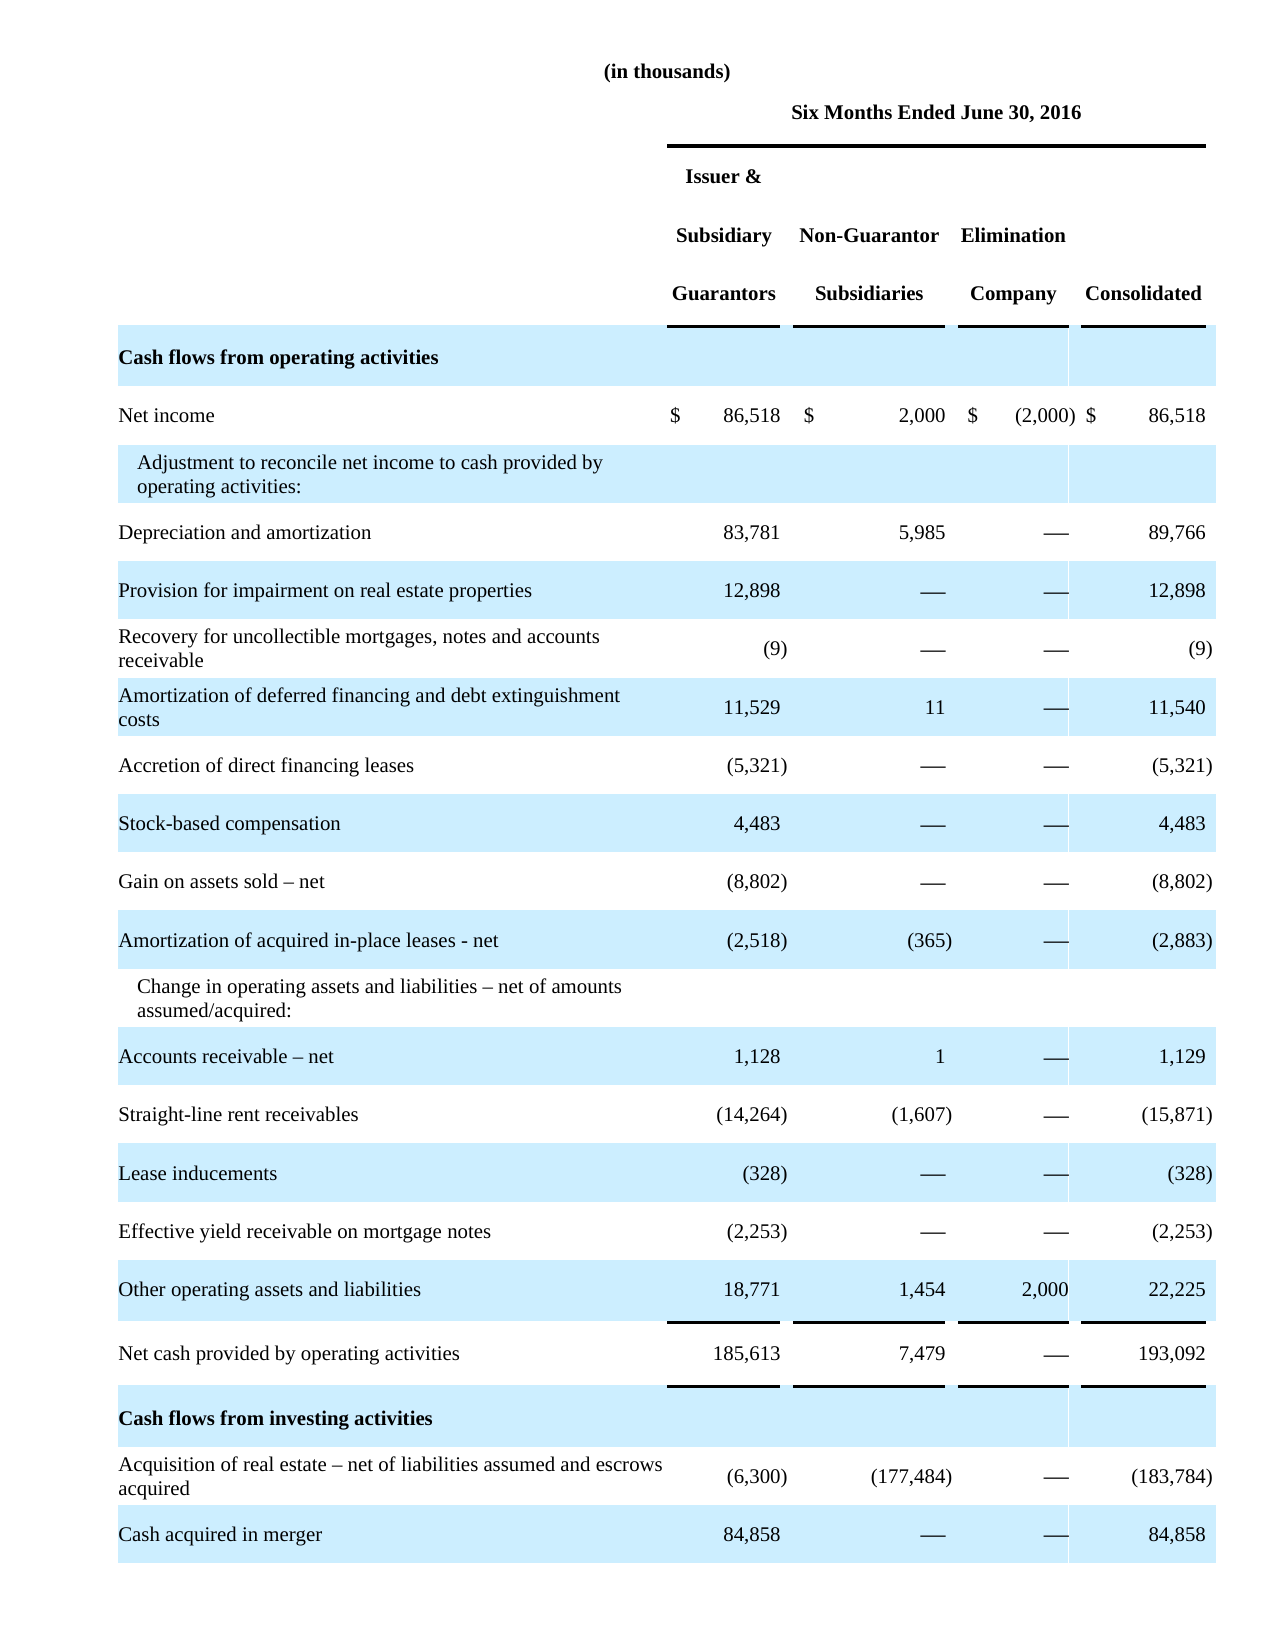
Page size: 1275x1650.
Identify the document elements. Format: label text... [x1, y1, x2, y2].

table_cell [780, 503, 791, 561]
table_cell 84,858 [680, 1505, 780, 1563]
table_cell [945, 678, 956, 736]
table_cell Subsidiary [667, 206, 780, 264]
table_cell 84,858 [1096, 1505, 1206, 1563]
table_cell (9 [680, 619, 780, 677]
table_cell [780, 206, 791, 264]
table_cell [945, 445, 956, 503]
table_cell ) [780, 910, 791, 969]
table_cell [958, 148, 1068, 206]
table_cell [958, 736, 978, 794]
table_cell [780, 1321, 791, 1385]
table_cell [1081, 1143, 1096, 1202]
table_cell [814, 328, 945, 386]
table_cell Lease inducements [118, 1143, 665, 1202]
table_cell [1069, 561, 1079, 619]
table_cell [1081, 1085, 1096, 1143]
table_cell [793, 1143, 814, 1202]
table_cell $ [1081, 386, 1096, 444]
table_cell — [978, 1027, 1068, 1085]
table_cell [1069, 206, 1079, 264]
table_cell [958, 1447, 978, 1505]
table_cell [1206, 1385, 1216, 1447]
table_cell [945, 1027, 956, 1085]
table_cell [780, 561, 791, 619]
table_cell [1096, 969, 1206, 1027]
table_cell [1206, 206, 1216, 264]
table_cell [667, 852, 680, 910]
table_cell [1069, 1505, 1079, 1563]
table_cell 4,483 [1096, 794, 1206, 852]
table_cell [793, 852, 814, 910]
table_cell [1206, 678, 1216, 736]
table_cell [1069, 910, 1079, 969]
table_cell [1081, 736, 1096, 794]
table_cell [667, 1085, 680, 1143]
table_cell Net cash provided by operating activities [118, 1321, 665, 1385]
table_cell 11,529 [680, 678, 780, 736]
table_cell [667, 1202, 680, 1260]
table_cell — [978, 794, 1068, 852]
table_cell ) [780, 1202, 791, 1260]
table_cell [1081, 1260, 1096, 1321]
table_cell [814, 1388, 945, 1447]
table_cell Elimination [958, 206, 1068, 264]
table_cell [1069, 1447, 1079, 1505]
table_cell [1069, 678, 1079, 736]
table_cell [780, 794, 791, 852]
table_cell [1081, 1027, 1096, 1085]
table_cell ) [1206, 910, 1216, 969]
table_cell [780, 1385, 791, 1447]
table_cell [945, 1143, 956, 1202]
table_cell [1081, 910, 1096, 969]
table_cell [667, 969, 680, 1027]
table_cell 193,092 [1096, 1324, 1206, 1385]
table_cell — [978, 678, 1068, 736]
table_cell Accretion of direct financing leases [118, 736, 665, 794]
table_cell [793, 1260, 814, 1321]
table_cell ) [1206, 619, 1216, 677]
table_cell [1081, 969, 1096, 1027]
table_cell (6,300 [680, 1447, 780, 1505]
table_cell $ [793, 386, 814, 444]
table_cell 1,128 [680, 1027, 780, 1085]
table_cell ) [945, 910, 956, 969]
table_cell $ [667, 386, 680, 444]
table_cell [1069, 619, 1079, 677]
table_cell (177,484 [814, 1447, 945, 1505]
table_cell 5,985 [814, 503, 945, 561]
table_cell (2,253 [1096, 1202, 1206, 1260]
table_cell [667, 328, 680, 386]
table_cell [780, 325, 791, 386]
table_cell [1206, 503, 1216, 561]
table_cell [793, 328, 814, 386]
table_cell ) [1206, 1085, 1216, 1143]
table_cell [780, 386, 791, 444]
table_cell Net income [118, 386, 665, 444]
table_cell (183,784 [1096, 1447, 1206, 1505]
table_cell Gain on assets sold – net [118, 852, 665, 910]
table_cell [945, 1202, 956, 1260]
table_cell [814, 445, 945, 503]
table_cell 185,613 [680, 1324, 780, 1385]
table_cell 7,479 [814, 1324, 945, 1385]
table_cell [958, 1085, 978, 1143]
table_cell [680, 1388, 780, 1447]
table_cell [667, 1388, 680, 1447]
table_cell ) [780, 736, 791, 794]
table_cell [945, 852, 956, 910]
table_cell [814, 969, 945, 1027]
table_cell — [978, 852, 1068, 910]
table_cell [945, 325, 956, 386]
table_cell Accounts receivable – net [118, 1027, 665, 1085]
table_cell [1081, 794, 1096, 852]
table_cell [667, 1505, 680, 1563]
table_cell Straight-line rent receivables [118, 1085, 665, 1143]
table_cell [1069, 794, 1079, 852]
table_cell [793, 969, 814, 1027]
table_cell ) [780, 1085, 791, 1143]
table_cell — [978, 1447, 1068, 1505]
table_cell [978, 1388, 1068, 1447]
table_cell 86,518 [1096, 386, 1206, 444]
table_cell [1206, 1260, 1216, 1321]
table_cell [945, 1321, 956, 1385]
table_cell Other operating assets and liabilities [118, 1260, 665, 1321]
table_cell [1069, 148, 1079, 206]
table_cell [1081, 1447, 1096, 1505]
table_cell — [814, 736, 945, 794]
table_cell [1069, 1321, 1079, 1385]
table_cell [1096, 445, 1206, 503]
table_cell [667, 910, 680, 969]
table_cell [1081, 328, 1096, 386]
table_cell [667, 619, 680, 677]
table_cell [1069, 1027, 1079, 1085]
table_cell [1069, 736, 1079, 794]
table_cell [667, 503, 680, 561]
table_cell [945, 1385, 956, 1447]
table_cell ) [780, 1143, 791, 1202]
table_cell [958, 1505, 978, 1563]
table_cell — [978, 910, 1068, 969]
table_cell [667, 1260, 680, 1321]
table_cell [1069, 325, 1079, 386]
table_cell ) [1206, 1143, 1216, 1202]
table_cell 2,000 [978, 1260, 1068, 1321]
table_cell [958, 1202, 978, 1260]
table_cell 83,781 [680, 503, 780, 561]
table_cell — [978, 736, 1068, 794]
table_cell [680, 328, 780, 386]
table_cell Change in operating assets and liabilities – net of amounts assumed/acquired: [118, 969, 665, 1027]
table_cell [978, 445, 1068, 503]
table_cell [945, 1260, 956, 1321]
table_cell [1069, 969, 1079, 1027]
table_cell — [978, 561, 1068, 619]
table_cell [945, 619, 956, 677]
table_cell 2,000 [814, 386, 945, 444]
table_cell [945, 148, 956, 206]
table_cell Consolidated [1081, 264, 1206, 325]
table_cell [958, 852, 978, 910]
table_cell [958, 969, 978, 1027]
table_cell [958, 328, 978, 386]
table_cell (328 [680, 1143, 780, 1202]
table_cell [780, 445, 791, 503]
table_cell [793, 619, 814, 677]
table_cell [793, 148, 945, 206]
table_cell [1069, 1085, 1079, 1143]
table_cell [793, 1027, 814, 1085]
table_cell (2,253 [680, 1202, 780, 1260]
table_cell [958, 794, 978, 852]
table_cell [1081, 503, 1096, 561]
text (in thousands) [118, 59, 1216, 83]
table_cell [1206, 1505, 1216, 1563]
table_cell — [814, 794, 945, 852]
table_cell [793, 1324, 814, 1385]
table_cell 4,483 [680, 794, 780, 852]
table_cell [945, 1505, 956, 1563]
table_cell [1069, 1202, 1079, 1260]
table_cell [945, 736, 956, 794]
table_cell Effective yield receivable on mortgage notes [118, 1202, 665, 1260]
table_cell [958, 1143, 978, 1202]
table_cell (1,607 [814, 1085, 945, 1143]
table_cell [1206, 794, 1216, 852]
table_cell [793, 1388, 814, 1447]
table_cell (8,802 [680, 852, 780, 910]
table_cell [680, 445, 780, 503]
table_cell ) [780, 1447, 791, 1505]
table_cell 12,898 [1096, 561, 1206, 619]
table_cell — [814, 852, 945, 910]
table_cell — [978, 503, 1068, 561]
table_cell [118, 206, 665, 264]
table_cell [780, 148, 791, 206]
table_cell [118, 144, 665, 206]
table_cell Adjustment to reconcile net income to cash provided by operating activities: [118, 445, 665, 503]
table_cell [945, 386, 956, 444]
table_cell [1081, 619, 1096, 677]
table_cell — [814, 619, 945, 677]
table_cell — [814, 1505, 945, 1563]
table_cell [1081, 1202, 1096, 1260]
table_cell [978, 969, 1068, 1027]
table_cell [958, 619, 978, 677]
table_cell [780, 1505, 791, 1563]
table_cell [1206, 445, 1216, 503]
table_cell [793, 910, 814, 969]
table_cell [667, 561, 680, 619]
table_cell [945, 969, 956, 1027]
table_cell [793, 445, 814, 503]
table_cell [1206, 969, 1216, 1027]
table_cell 11,540 [1096, 678, 1206, 736]
table_cell [978, 328, 1068, 386]
table_cell Subsidiaries [793, 264, 945, 325]
table_cell (2,518 [680, 910, 780, 969]
table_cell — [978, 1143, 1068, 1202]
table_cell [1069, 264, 1079, 325]
table_cell 89,766 [1096, 503, 1206, 561]
table_cell (2,000 [978, 386, 1068, 444]
table_cell (15,871 [1096, 1085, 1206, 1143]
table_cell [1069, 445, 1079, 503]
table_cell Stock-based compensation [118, 794, 665, 852]
table_cell — [814, 561, 945, 619]
table_cell [958, 678, 978, 736]
table_cell [793, 1505, 814, 1563]
table_cell [958, 1027, 978, 1085]
table_cell [945, 264, 956, 325]
table_cell [1081, 445, 1096, 503]
table_header Six Months Ended June 30, 2016 [667, 83, 1206, 144]
table_cell [793, 503, 814, 561]
table_cell ) [780, 852, 791, 910]
table_cell [793, 1447, 814, 1505]
table_cell [793, 561, 814, 619]
table_cell ) [1206, 736, 1216, 794]
table_cell (5,321 [1096, 736, 1206, 794]
table_cell [793, 678, 814, 736]
table_cell [780, 264, 791, 325]
table_cell 11 [814, 678, 945, 736]
table_cell — [978, 1085, 1068, 1143]
table_cell — [978, 619, 1068, 677]
table_cell [1081, 678, 1096, 736]
table_cell 86,518 [680, 386, 780, 444]
table_cell [958, 503, 978, 561]
table_cell (328 [1096, 1143, 1206, 1202]
table_cell 18,771 [680, 1260, 780, 1321]
table_cell [958, 910, 978, 969]
table_cell ) [1206, 1447, 1216, 1505]
table_cell [1069, 1385, 1079, 1447]
table_cell Cash flows from investing activities [118, 1385, 665, 1447]
table_cell 1 [814, 1027, 945, 1085]
table_cell [667, 1143, 680, 1202]
table_cell Amortization of deferred financing and debt extinguishment costs [118, 678, 665, 736]
table_cell [1069, 503, 1079, 561]
table_cell (365 [814, 910, 945, 969]
table_cell (2,883 [1096, 910, 1206, 969]
table_cell [1069, 1260, 1079, 1321]
table_cell [1206, 264, 1216, 325]
table_cell ) [1206, 1202, 1216, 1260]
table_cell Cash acquired in merger [118, 1505, 665, 1563]
table_header [1206, 83, 1216, 144]
table_cell 1,454 [814, 1260, 945, 1321]
table_cell [667, 794, 680, 852]
table_cell [667, 736, 680, 794]
table_cell [958, 1324, 978, 1385]
table_cell [780, 969, 791, 1027]
table_cell [945, 794, 956, 852]
table_cell Acquisition of real estate – net of liabilities assumed and escrows acquired [118, 1447, 665, 1505]
table_cell [1069, 1143, 1079, 1202]
table_cell [1081, 206, 1206, 264]
table_cell [1081, 1324, 1096, 1385]
table_cell Company [958, 264, 1068, 325]
table_cell [945, 561, 956, 619]
table_cell [667, 1027, 680, 1085]
table_cell [1206, 325, 1216, 386]
table_cell [958, 1260, 978, 1321]
table_cell [793, 1085, 814, 1143]
table_cell [945, 206, 956, 264]
table_cell [958, 1388, 978, 1447]
table_cell [1206, 1027, 1216, 1085]
table_cell ) [945, 1447, 956, 1505]
table_cell [1206, 561, 1216, 619]
table_cell [667, 445, 680, 503]
table_cell — [814, 1202, 945, 1260]
table_cell [945, 503, 956, 561]
table_cell [958, 561, 978, 619]
table_cell [1081, 561, 1096, 619]
table_cell [793, 794, 814, 852]
table_cell Recovery for uncollectible mortgages, notes and accounts receivable [118, 619, 665, 677]
table_cell (14,264 [680, 1085, 780, 1143]
table_cell — [978, 1505, 1068, 1563]
table_cell [793, 736, 814, 794]
table_cell (8,802 [1096, 852, 1206, 910]
table_cell 22,225 [1096, 1260, 1206, 1321]
table_cell [1206, 144, 1216, 206]
table_cell — [814, 1143, 945, 1202]
table_cell [1081, 852, 1096, 910]
table_cell Depreciation and amortization [118, 503, 665, 561]
table_cell [1206, 1321, 1216, 1385]
table_cell ) [1206, 852, 1216, 910]
table_cell Amortization of acquired in-place leases - net [118, 910, 665, 969]
table_cell Non-Guarantor [793, 206, 945, 264]
table_cell [118, 264, 665, 325]
table_cell [680, 969, 780, 1027]
table_header [118, 83, 665, 144]
table_cell [667, 678, 680, 736]
table_cell [667, 1447, 680, 1505]
table_cell [1096, 1388, 1206, 1447]
table_cell [1206, 386, 1216, 444]
table_cell Provision for impairment on real estate properties [118, 561, 665, 619]
table_cell (5,321 [680, 736, 780, 794]
table_cell [1081, 1388, 1096, 1447]
table_cell [667, 1324, 680, 1385]
table_cell Cash flows from operating activities [118, 325, 665, 386]
table_cell $ [958, 386, 978, 444]
table_cell [1081, 1505, 1096, 1563]
table_cell (9 [1096, 619, 1206, 677]
table_cell Issuer & [667, 148, 780, 206]
table_cell [1096, 328, 1206, 386]
table_cell [780, 1027, 791, 1085]
table_cell [1069, 852, 1079, 910]
table_cell ) [780, 619, 791, 677]
table_cell 1,129 [1096, 1027, 1206, 1085]
table_cell Guarantors [667, 264, 780, 325]
table_cell — [978, 1324, 1068, 1385]
table_cell [1081, 148, 1206, 206]
table_cell 12,898 [680, 561, 780, 619]
table_cell [780, 1260, 791, 1321]
table_cell [793, 1202, 814, 1260]
table_cell ) [945, 1085, 956, 1143]
table_cell [780, 678, 791, 736]
table_cell [958, 445, 978, 503]
table_cell ) [1069, 386, 1079, 444]
table_cell — [978, 1202, 1068, 1260]
